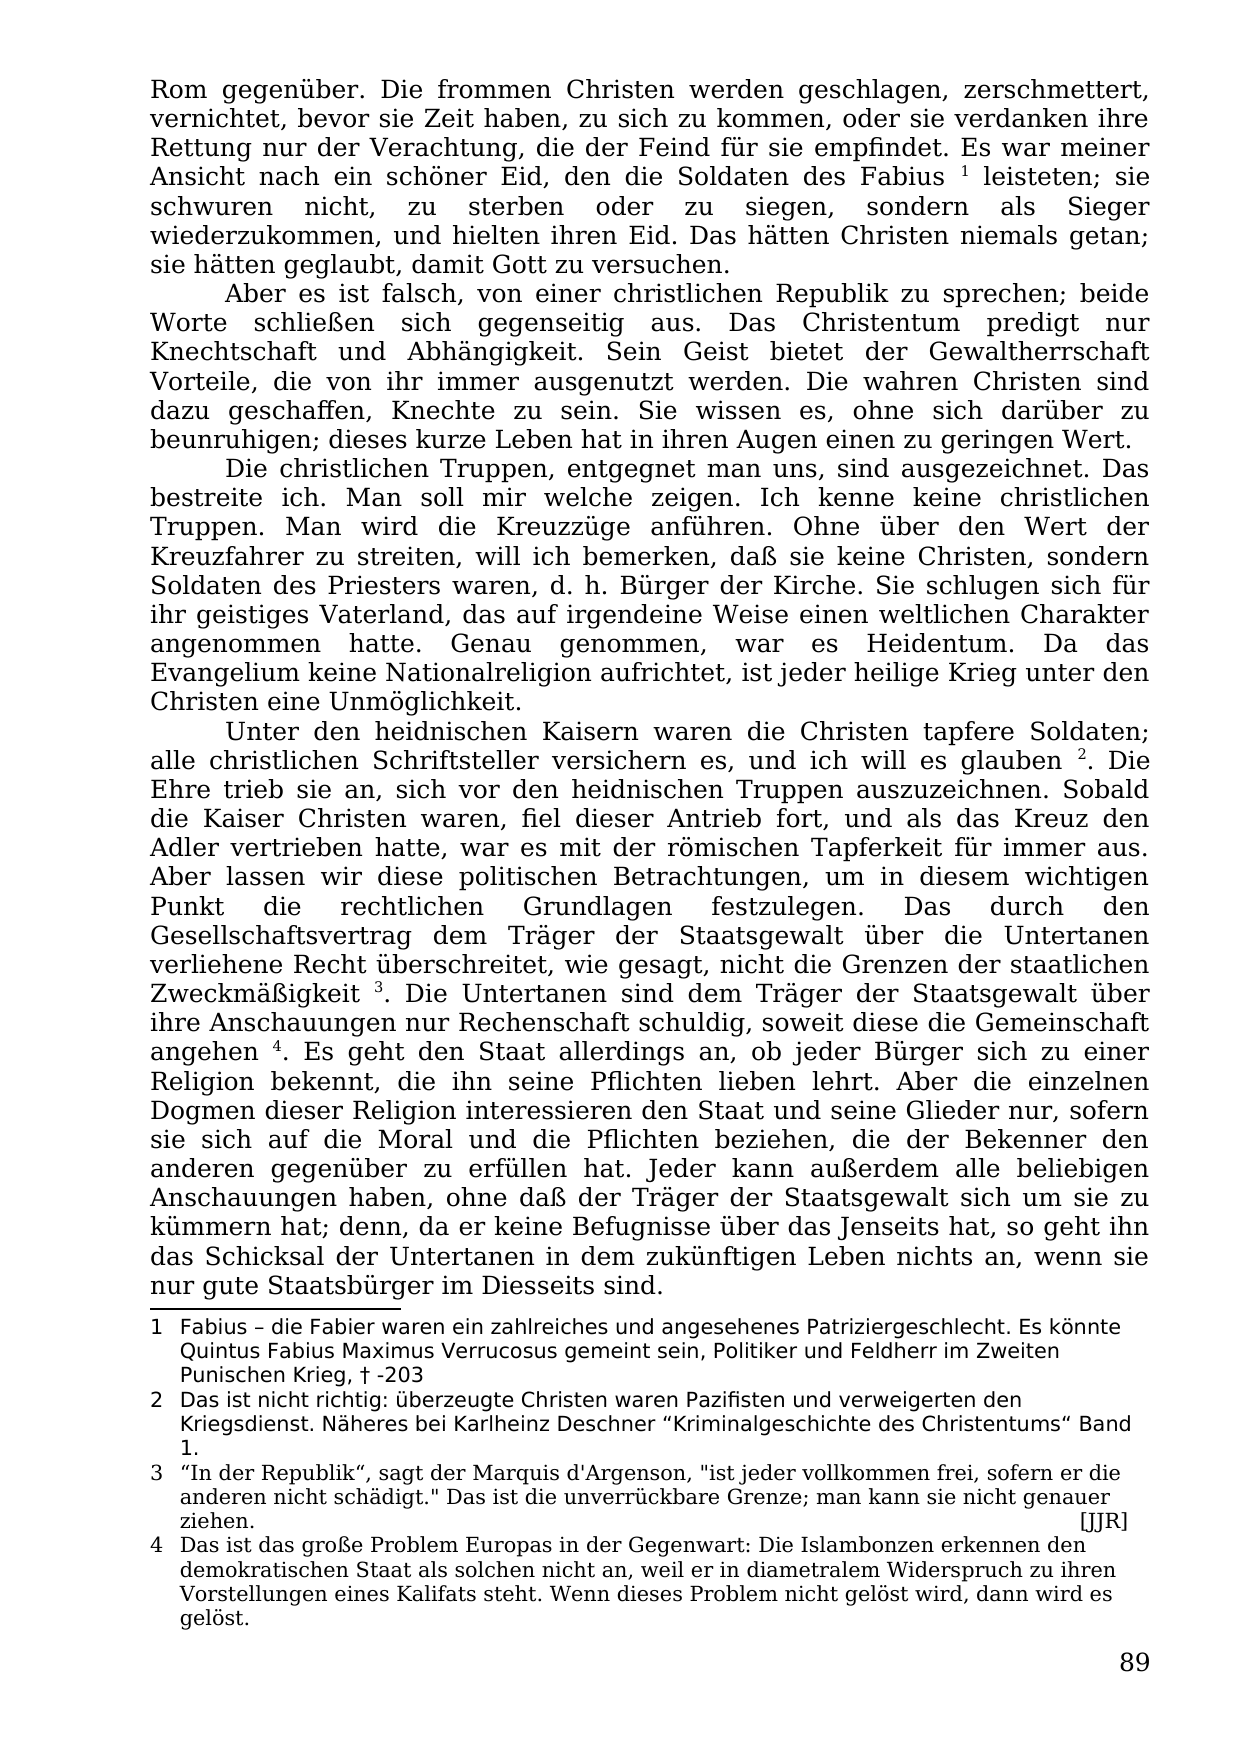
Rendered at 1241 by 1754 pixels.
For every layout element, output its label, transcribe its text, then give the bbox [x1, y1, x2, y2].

text Fabius – die Fabier waren ein zahlreiches und angesehenes Patriziergeschlecht. Es könnte Quintus Fabius Maximus Verrucosus gemeint sein, Politiker und Feldherr im Zweiten Punischen Krieg, † -203 [150, 1315, 1151, 1388]
text Aber es ist falsch, von einer christlichen Republik zu sprechen; beide Worte schließen sich gegenseitig aus. Das Christentum predigt nur Knechtschaft und Abhängigkeit. Sein Geist bietet der Gewaltherrschaft Vorteile, die von ihr immer ausgenutzt werden. Die wahren Christen sind dazu geschaffen, Knechte zu sein. Sie wissen es, ohne sich darüber zu beunruhigen; dieses kurze Leben hat in ihren Augen einen zu geringen Wert. [150, 279, 1151, 454]
text Die christlichen Truppen, entgegnet man uns, sind ausgezeichnet. Das bestreite ich. Man soll mir welche zeigen. Ich kenne keine christlichen Truppen. Man wird die Kreuzzüge anführen. Ohne über den Wert der Kreuzfahrer zu streiten, will ich bemerken, daß sie keine Christen, sondern Soldaten des Priesters waren, d. h. Bürger der Kirche. Sie schlugen sich für ihr geistiges Vaterland, das auf irgendeine Weise einen weltlichen Charakter angenommen hatte. Genau genommen, war es Heidentum. Da das Evangelium keine Nationalreligion aufrichtet, ist jeder heilige Krieg unter den Christen eine Unmöglichkeit. [150, 454, 1151, 717]
text “In der Republik“, sagt der Marquis d'Argenson, "ist jeder vollkommen frei, sofern er die anderen nicht schädigt." Das ist die unverrückbare Grenze; man kann sie nicht genauer ziehen. [JJR] [150, 1461, 1151, 1533]
text Das ist das große Problem Europas in der Gegenwart: Die Islambonzen erkennen den demokratischen Staat als solchen nicht an, weil er in diametralem Widerspruch zu ihren Vorstellungen eines Kalifats steht. Wenn dieses Problem nicht gelöst wird, dann wird es gelöst. [150, 1533, 1151, 1631]
text Das ist nicht richtig: überzeugte Christen waren Pazifisten und verweigerten den Kriegsdienst. Näheres bei Karlheinz Deschner “Kriminalgeschichte des Christentums“ Band 1. [150, 1388, 1151, 1461]
text Rom gegenüber. Die frommen Christen werden geschlagen, zerschmettert, vernichtet, bevor sie Zeit haben, zu sich zu kommen, oder sie verdanken ihre Rettung nur der Verachtung, die der Feind für sie empfindet. Es war meiner Ansicht nach ein schöner Eid, den die Soldaten des Fabius leisteten; sie schwuren nicht, zu sterben oder zu siegen, sondern als Sieger wiederzukommen, und hielten ihren Eid. Das hätten Christen niemals getan; sie hätten geglaubt, damit Gott zu versuchen. [150, 75, 1151, 279]
text Unter den heidnischen Kaisern waren die Christen tapfere Soldaten; alle christlichen Schriftsteller versichern es, und ich will es glauben . Die Ehre trieb sie an, sich vor den heidnischen Truppen auszuzeichnen. Sobald die Kaiser Christen waren, fiel dieser Antrieb fort, und als das Kreuz den Adler vertrieben hatte, war es mit der römischen Tapferkeit für immer aus. Aber lassen wir diese politischen Betrachtungen, um in diesem wichtigen Punkt die rechtlichen Grundlagen festzulegen. Das durch den Gesellschaftsvertrag dem Träger der Staatsgewalt über die Untertanen verliehene Recht überschreitet, wie gesagt, nicht die Grenzen der staatlichen Zweckmäßigkeit . Die Untertanen sind dem Träger der Staatsgewalt über ihre Anschauungen nur Rechenschaft schuldig, soweit diese die Gemeinschaft angehen . Es geht den Staat allerdings an, ob jeder Bürger sich zu einer Religion bekennt, die ihn seine Pflichten lieben lehrt. Aber die einzelnen Dogmen dieser Religion interessieren den Staat und seine Glieder nur, sofern sie sich auf die Moral und die Pflichten beziehen, die der Bekenner den anderen gegenüber zu erfüllen hat. Jeder kann außerdem alle beliebigen Anschauungen haben, ohne daß der Träger der Staatsgewalt sich um sie zu kümmern hat; denn, da er keine Befugnisse über das Jenseits hat, so geht ihn das Schicksal der Untertanen in dem zukünftigen Leben nichts an, wenn sie nur gute Staatsbürger im Diesseits sind. [150, 717, 1151, 1300]
